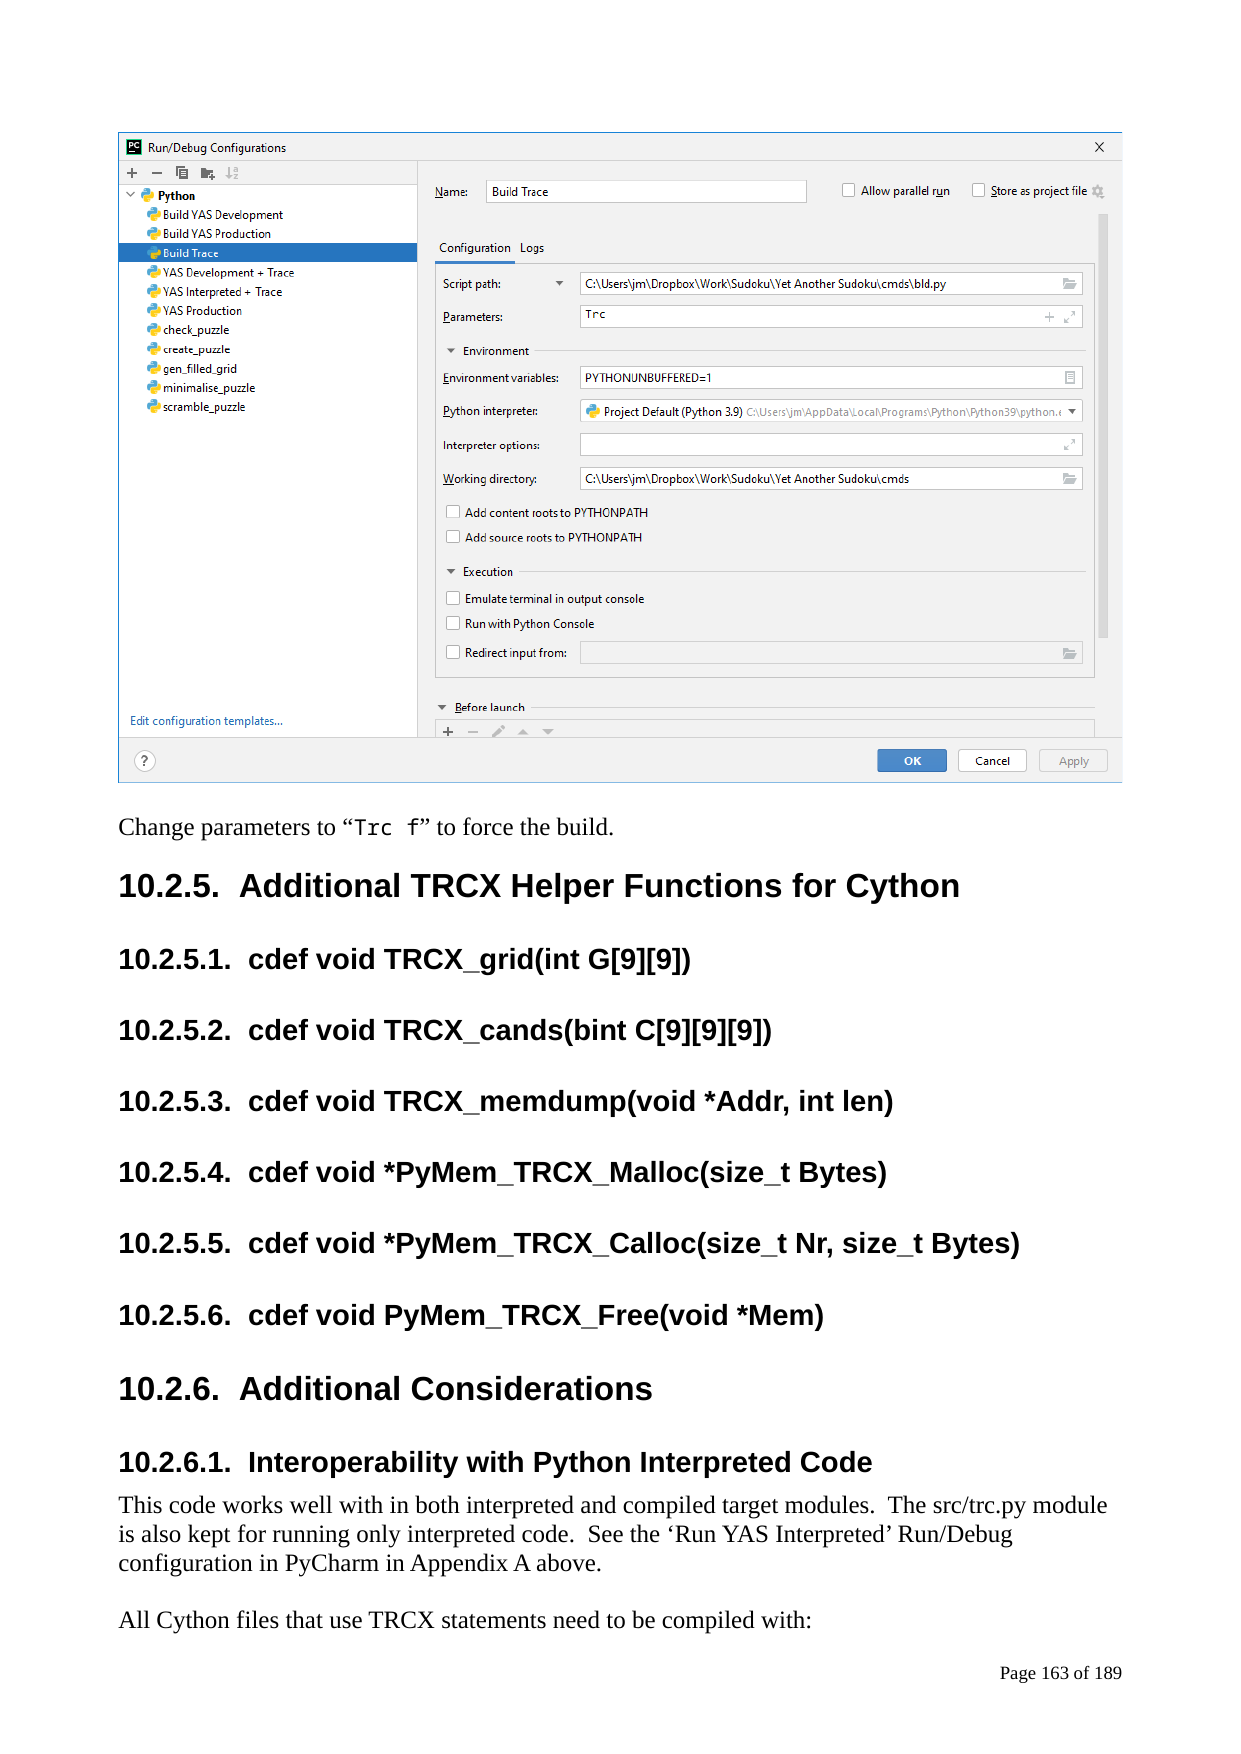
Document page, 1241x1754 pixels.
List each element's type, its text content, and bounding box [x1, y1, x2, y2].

subtitle cdef void TRCX_memdump(void *Addr, int len) [118, 1084, 1122, 1118]
picture [118, 132, 1123, 783]
text Change parameters to “Trc f” to force the build. [118, 812, 1122, 841]
subtitle cdef void TRCX_cands(bint C[9][9][9]) [118, 1013, 1122, 1047]
subtitle Additional TRCX Helper Functions for Cython [118, 866, 1122, 905]
subtitle cdef void TRCX_grid(int G[9][9]) [118, 942, 1122, 976]
subtitle Additional Considerations [118, 1369, 1122, 1407]
subtitle cdef void *PyMem_TRCX_Malloc(size_t Bytes) [118, 1156, 1122, 1189]
subtitle cdef void *PyMem_TRCX_Calloc(size_t Nr, size_t Bytes) [118, 1227, 1122, 1260]
text All Cython files that use TRCX statements need to be compiled with: [118, 1606, 1122, 1634]
subtitle cdef void PyMem_TRCX_Free(void *Mem) [118, 1298, 1122, 1331]
subtitle Interoperability with Python Interpreted Code [118, 1444, 1122, 1478]
text This code works well with in both interpreted and compiled target modules. The src/trc.py module is also kept for running only interpreted code. See the ‘Run YAS Interpreted’ Run/Debug configuration in PyCharm in Appendix A above. [118, 1491, 1122, 1577]
